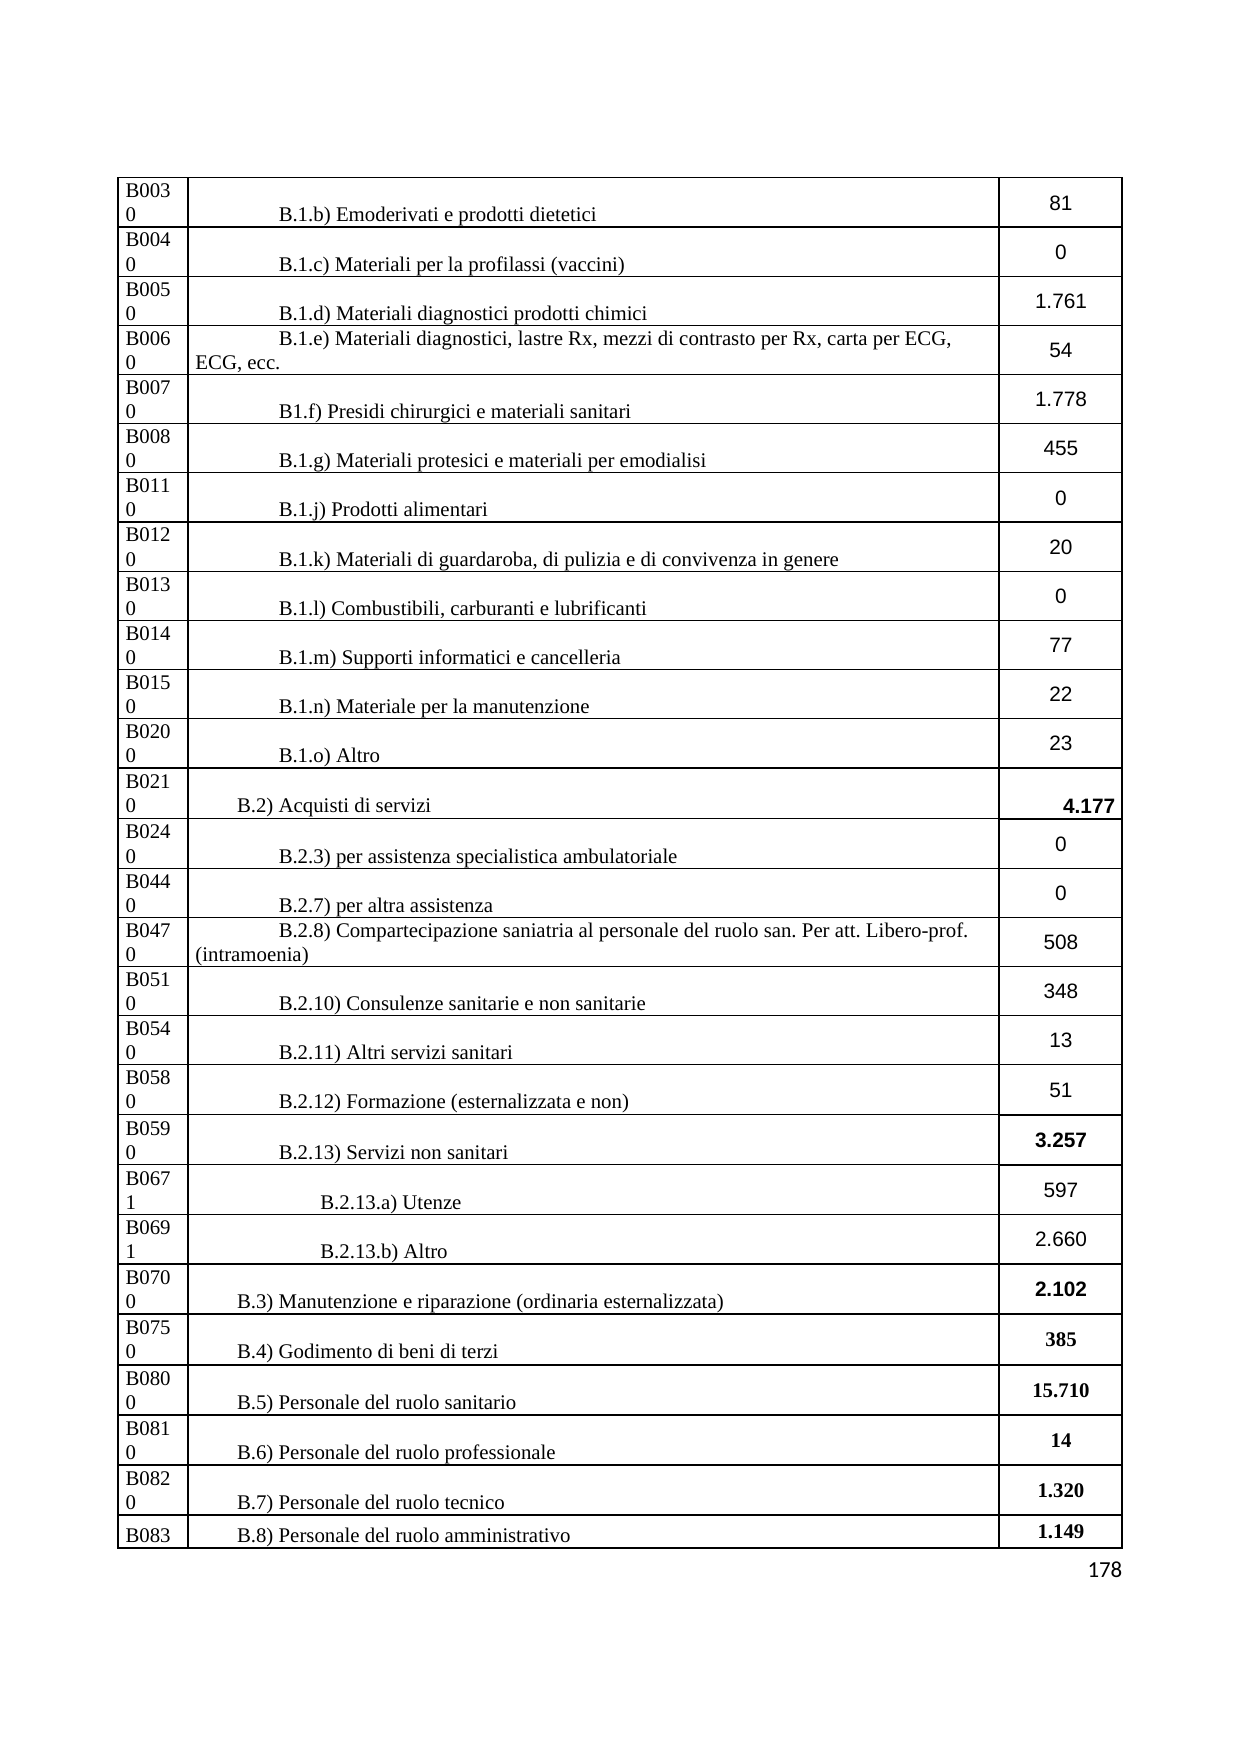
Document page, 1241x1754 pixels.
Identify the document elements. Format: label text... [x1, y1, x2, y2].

table_cell B0590 [119, 1115, 187, 1164]
table_cell B0470 [119, 918, 187, 966]
table_cell B0080 [119, 424, 187, 472]
table_cell B.1.k) Materiali di guardaroba, di pulizia e di convivenza in genere [189, 523, 998, 571]
table_cell 1.149 [1000, 1516, 1121, 1547]
table_cell B0820 [119, 1466, 187, 1514]
table_cell B.1.j) Prodotti alimentari [189, 473, 998, 521]
table_cell 0 [1000, 473, 1121, 521]
table_cell B.2.7) per altra assistenza [189, 869, 998, 917]
table_cell B.6) Personale del ruolo professionale [189, 1416, 998, 1464]
table_cell B0070 [119, 375, 187, 423]
table_cell B0700 [119, 1265, 187, 1313]
table_cell B0110 [119, 473, 187, 521]
table_cell 3.257 [1000, 1116, 1121, 1164]
table_cell B0210 [119, 769, 187, 817]
table_cell B0671 [119, 1165, 187, 1214]
table_cell B0140 [119, 621, 187, 669]
table_cell B.1.m) Supporti informatici e cancelleria [189, 621, 998, 669]
table_cell B0440 [119, 869, 187, 917]
table_cell B.7) Personale del ruolo tecnico [189, 1466, 998, 1514]
table_cell 81 [1000, 178, 1121, 226]
table_cell B.5) Personale del ruolo sanitario [189, 1366, 998, 1414]
table_cell B.1.n) Materiale per la manutenzione [189, 670, 998, 718]
table_cell B.2.13.b) Altro [189, 1215, 998, 1263]
table_cell 0 [1000, 228, 1121, 276]
table_cell B.2.13) Servizi non sanitari [189, 1115, 998, 1164]
table_cell 23 [1000, 719, 1121, 767]
table_cell B.1.g) Materiali protesici e materiali per emodialisi [189, 424, 998, 472]
table_cell B.4) Godimento di beni di terzi [189, 1315, 998, 1363]
table_cell B0040 [119, 228, 187, 276]
table_cell 0 [1000, 820, 1121, 868]
table_cell 0 [1000, 869, 1121, 917]
table_cell 4.177 [1000, 769, 1121, 817]
table_cell B0240 [119, 819, 187, 868]
table_cell B.2.11) Altri servizi sanitari [189, 1016, 998, 1064]
table_cell 1.761 [1000, 277, 1121, 325]
table_cell B.8) Personale del ruolo amministrativo [189, 1516, 998, 1547]
table_cell B.1.o) Altro [189, 719, 998, 767]
table_cell 455 [1000, 424, 1121, 472]
table_cell B0130 [119, 572, 187, 620]
table_cell B1.f) Presidi chirurgici e materiali sanitari [189, 375, 998, 423]
table_cell B.1.d) Materiali diagnostici prodotti chimici [189, 277, 998, 325]
table_cell 77 [1000, 621, 1121, 669]
table_cell B.1.l) Combustibili, carburanti e lubrificanti [189, 572, 998, 620]
table_cell 13 [1000, 1016, 1121, 1064]
table_cell 348 [1000, 967, 1121, 1015]
table_cell B0540 [119, 1016, 187, 1064]
table_cell 0 [1000, 572, 1121, 620]
table_cell 2.102 [1000, 1265, 1121, 1313]
table_cell B0050 [119, 277, 187, 325]
table_cell 14 [1000, 1416, 1121, 1464]
table_cell B0510 [119, 967, 187, 1015]
table_cell 1.320 [1000, 1466, 1121, 1514]
table_cell 508 [1000, 918, 1121, 966]
table_cell B0030 [119, 178, 187, 226]
table_cell B0200 [119, 719, 187, 767]
table_cell 20 [1000, 523, 1121, 571]
table_cell 15.710 [1000, 1366, 1121, 1414]
table_cell B0800 [119, 1366, 187, 1414]
table_cell 54 [1000, 326, 1121, 374]
table_cell 385 [1000, 1315, 1121, 1363]
table_cell B083 [119, 1516, 187, 1547]
table_cell 597 [1000, 1166, 1121, 1214]
table_cell B.1.b) Emoderivati e prodotti dietetici [189, 178, 998, 226]
table_cell B0810 [119, 1416, 187, 1464]
table_cell B.2.12) Formazione (esternalizzata e non) [189, 1065, 998, 1113]
table_cell B.3) Manutenzione e riparazione (ordinaria esternalizzata) [189, 1265, 998, 1313]
table_cell B.2) Acquisti di servizi [189, 769, 998, 817]
table_cell B.2.3) per assistenza specialistica ambulatoriale [189, 819, 998, 868]
table_cell 51 [1000, 1065, 1121, 1113]
table_cell B0580 [119, 1065, 187, 1113]
table_cell B.2.10) Consulenze sanitarie e non sanitarie [189, 967, 998, 1015]
table_cell 1.778 [1000, 375, 1121, 423]
table_cell B.2.8) Compartecipazione saniatria al personale del ruolo san. Per att. Libero-prof. (intramoenia) [189, 918, 998, 966]
table_cell 22 [1000, 670, 1121, 718]
table_cell B.1.c) Materiali per la profilassi (vaccini) [189, 228, 998, 276]
table_cell B0150 [119, 670, 187, 718]
table_cell B0060 [119, 326, 187, 374]
table_cell B0691 [119, 1215, 187, 1263]
table_cell B.2.13.a) Utenze [189, 1165, 998, 1214]
table_cell B.1.e) Materiali diagnostici, lastre Rx, mezzi di contrasto per Rx, carta per ECG, ECG, ecc. [189, 326, 998, 374]
table_cell 2.660 [1000, 1215, 1121, 1263]
table_cell B0750 [119, 1315, 187, 1363]
table_cell B0120 [119, 523, 187, 571]
